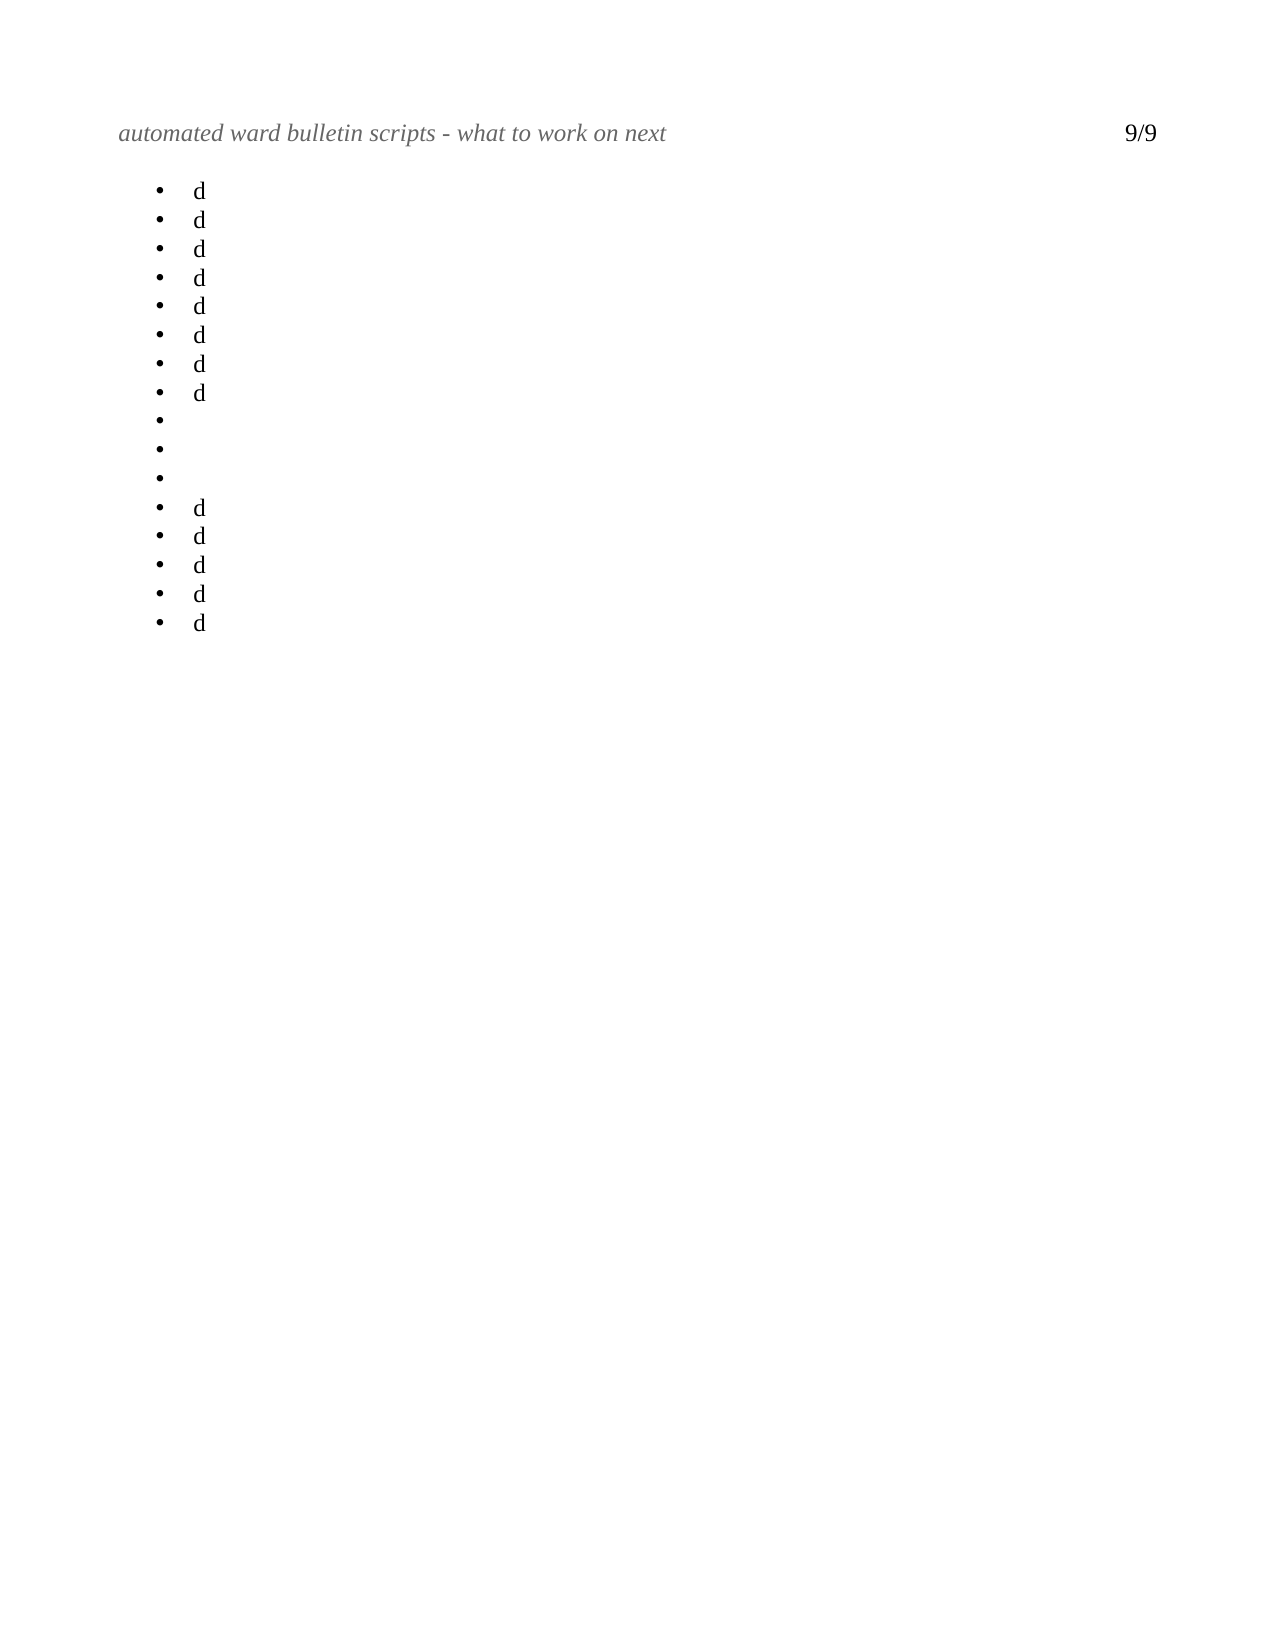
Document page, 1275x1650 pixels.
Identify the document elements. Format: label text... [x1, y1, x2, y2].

list d [156, 349, 1157, 378]
list d [156, 291, 1157, 320]
list d [156, 176, 1157, 205]
list d [156, 234, 1157, 263]
list d [156, 521, 1157, 550]
list d [156, 493, 1157, 521]
list d [156, 378, 1157, 406]
list d [156, 205, 1157, 234]
list d [156, 579, 1157, 608]
list d [156, 608, 1157, 636]
list d [156, 550, 1157, 579]
list d [156, 263, 1157, 291]
list d [156, 320, 1157, 349]
